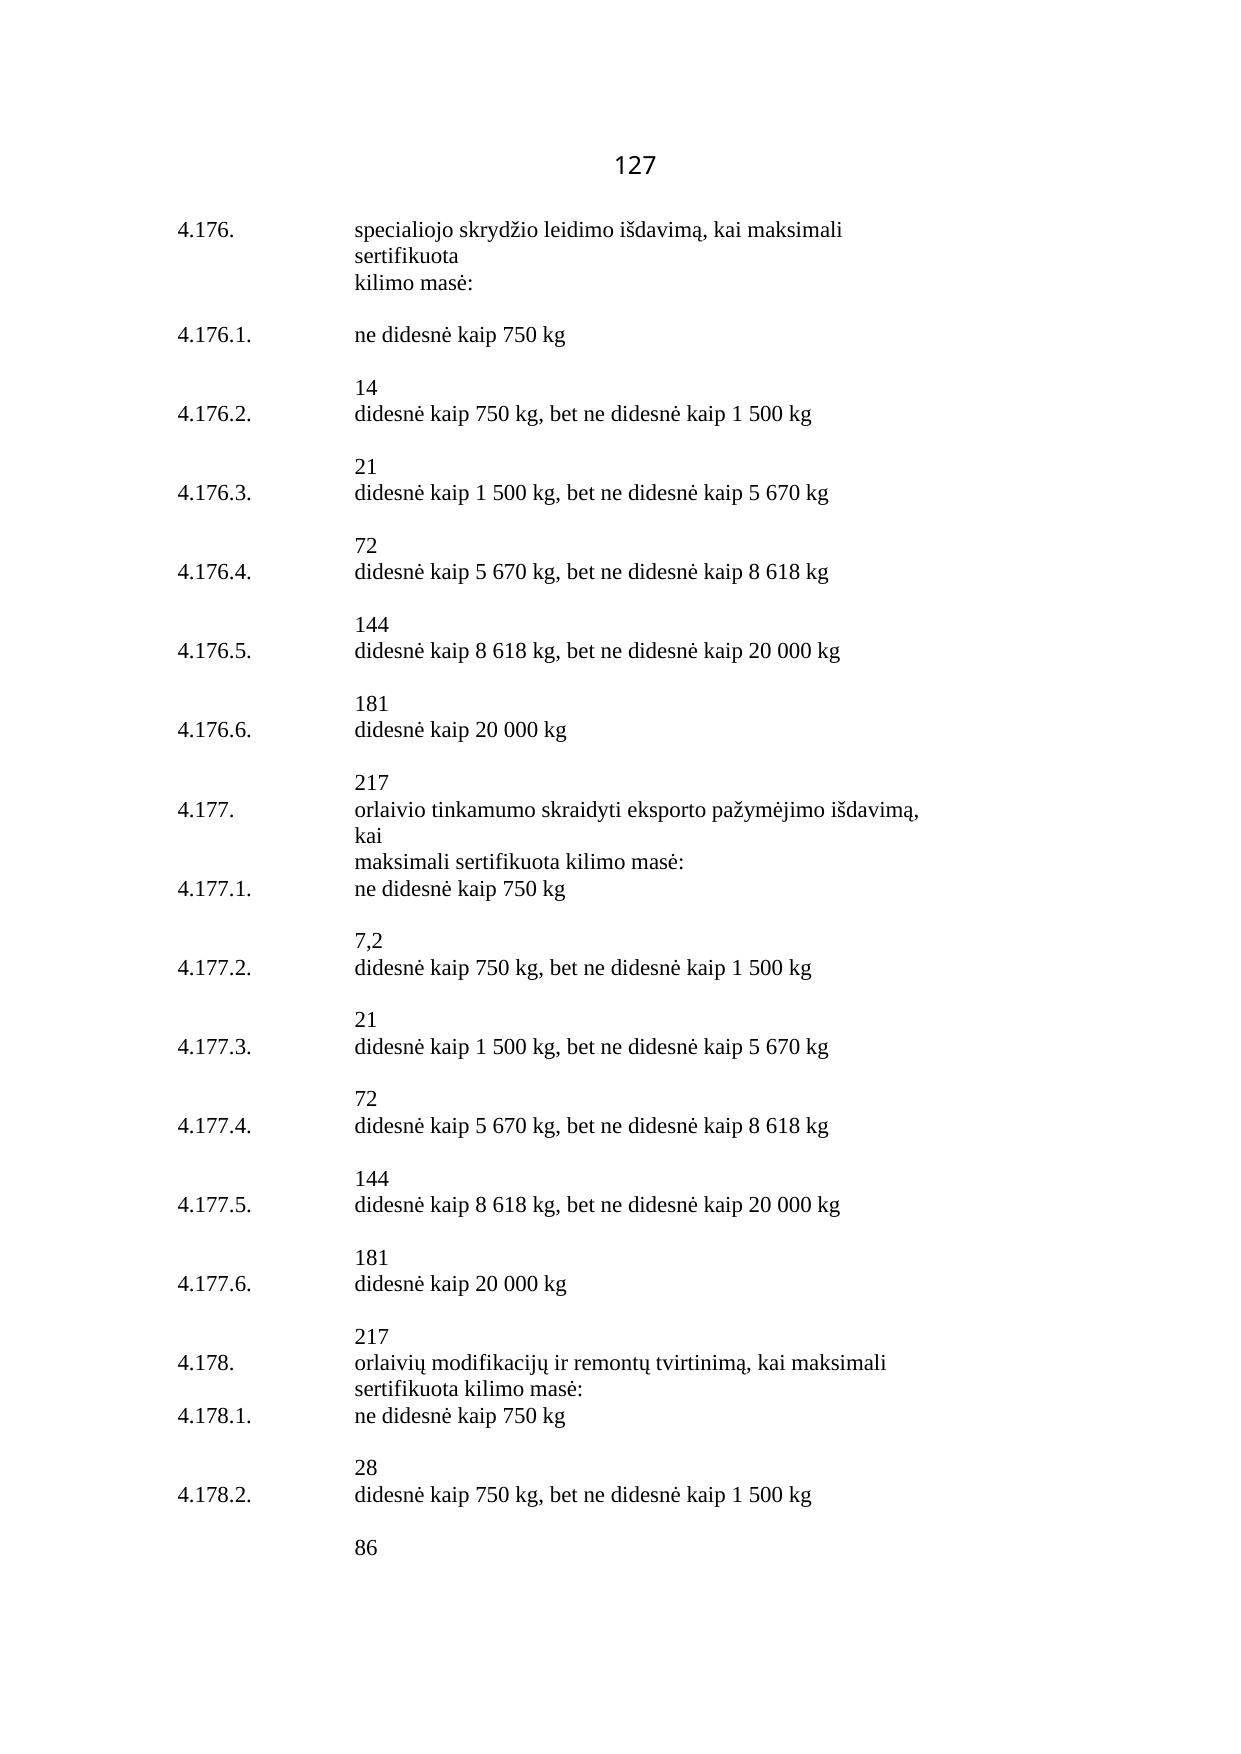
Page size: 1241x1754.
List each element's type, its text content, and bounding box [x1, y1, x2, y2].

text 4.177. orlaivio tinkamumo skraidyti eksporto pažymėjimo išdavimą, kai [177, 796, 945, 848]
text 4.177.5. didesnė kaip 8 618 kg, bet ne didesnė kaip 20 000 kg 181 [177, 1191, 945, 1270]
text 4.178. orlaivių modifikacijų ir remontų tvirtinimą, kai maksimali [177, 1349, 945, 1375]
text 4.176. specialiojo skrydžio leidimo išdavimą, kai maksimali sertifikuota [177, 216, 945, 268]
text 4.177.1. ne didesnė kaip 750 kg 7,2 [177, 875, 945, 954]
text maksimali sertifikuota kilimo masė: [354, 848, 945, 875]
text 4.178.1. ne didesnė kaip 750 kg 28 [177, 1402, 945, 1481]
text 4.177.2. didesnė kaip 750 kg, bet ne didesnė kaip 1 500 kg 21 [177, 954, 945, 1033]
text 4.177.3. didesnė kaip 1 500 kg, bet ne didesnė kaip 5 670 kg 72 [177, 1033, 945, 1112]
text sertifikuota kilimo masė: [354, 1375, 945, 1402]
text 4.177.4. didesnė kaip 5 670 kg, bet ne didesnė kaip 8 618 kg 144 [177, 1112, 945, 1191]
text 4.176.4. didesnė kaip 5 670 kg, bet ne didesnė kaip 8 618 kg 144 [177, 558, 945, 637]
text 4.176.6. didesnė kaip 20 000 kg 217 [177, 717, 945, 796]
text 4.178.2. didesnė kaip 750 kg, bet ne didesnė kaip 1 500 kg 86 [177, 1481, 945, 1560]
text kilimo masė: [354, 268, 945, 321]
text 4.176.5. didesnė kaip 8 618 kg, bet ne didesnė kaip 20 000 kg 181 [177, 637, 945, 717]
text 4.176.2. didesnė kaip 750 kg, bet ne didesnė kaip 1 500 kg 21 [177, 400, 945, 479]
text 4.177.6. didesnė kaip 20 000 kg 217 [177, 1270, 945, 1349]
text 4.176.1. ne didesnė kaip 750 kg 14 [177, 321, 945, 400]
text 4.176.3. didesnė kaip 1 500 kg, bet ne didesnė kaip 5 670 kg 72 [177, 479, 945, 558]
